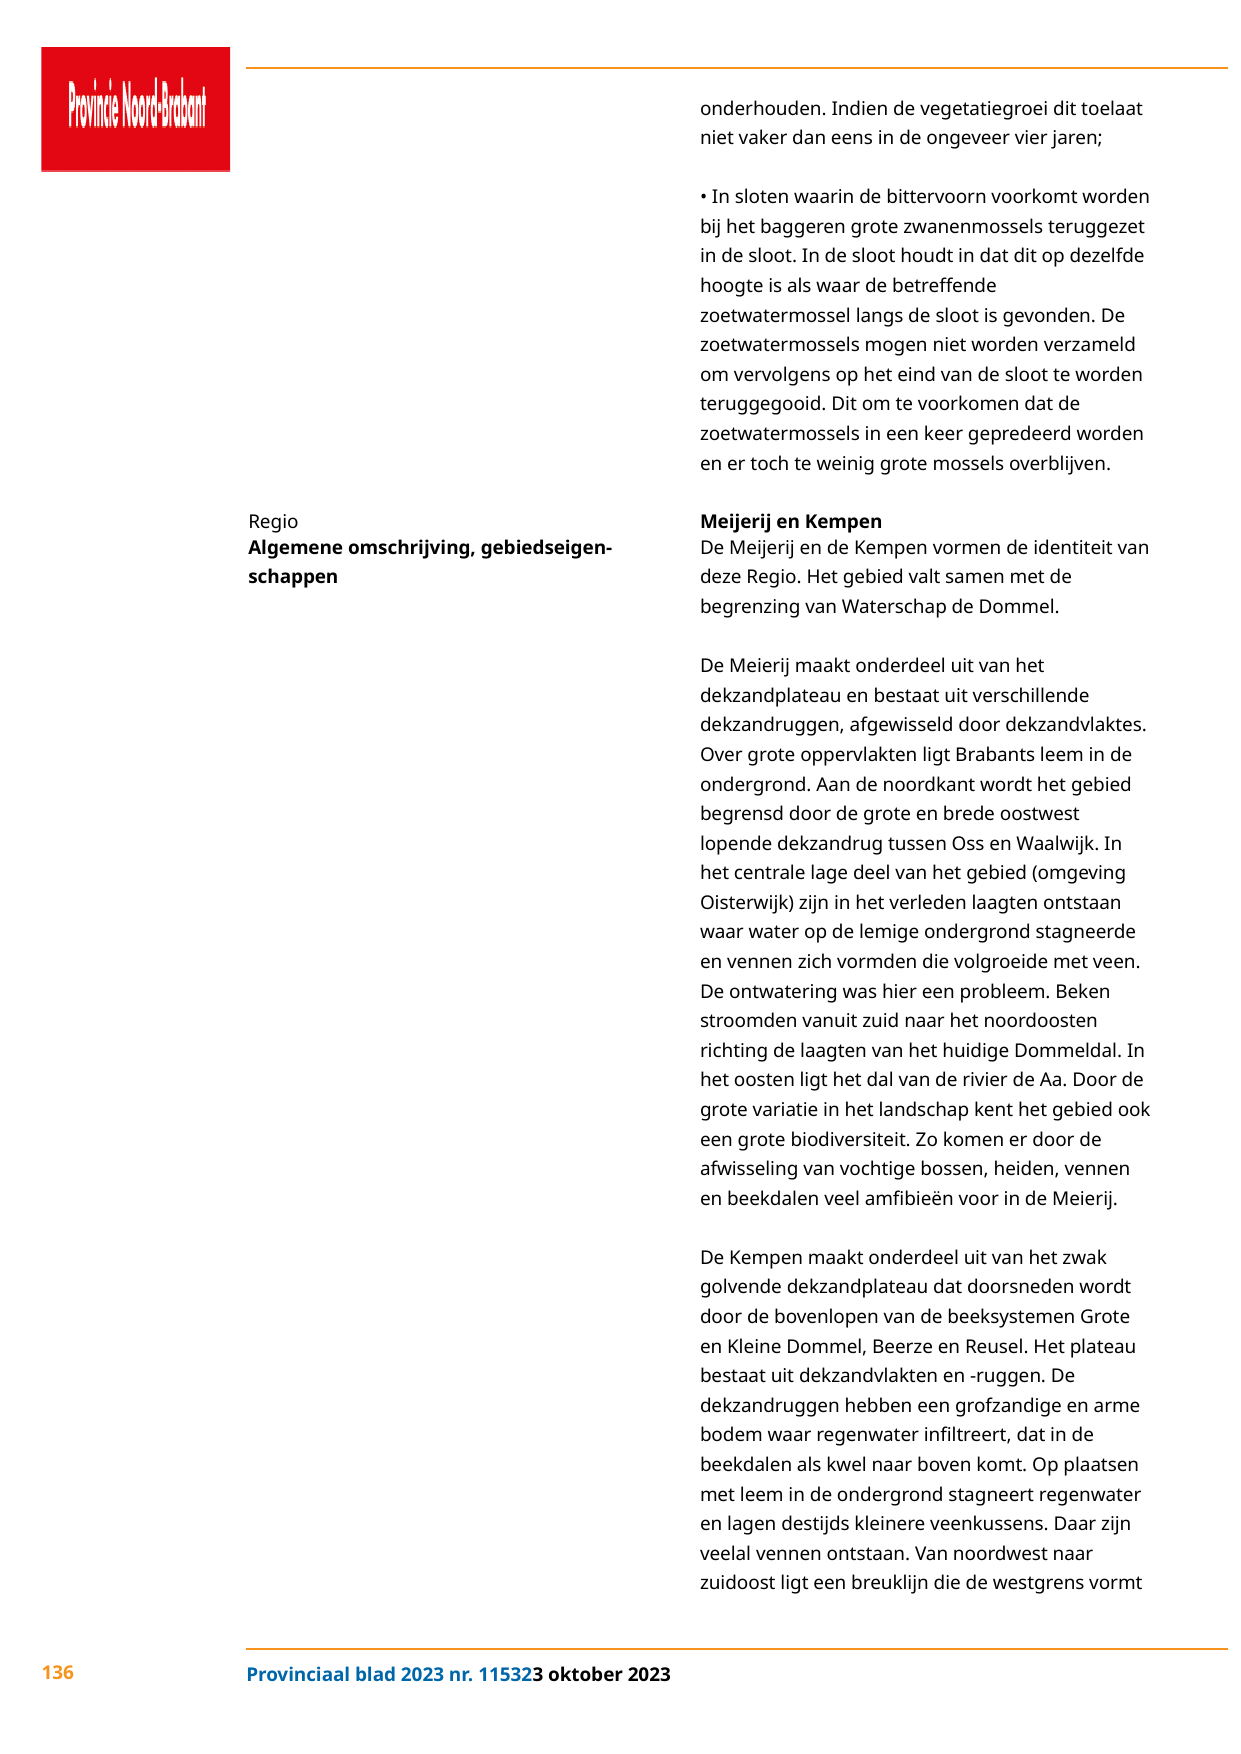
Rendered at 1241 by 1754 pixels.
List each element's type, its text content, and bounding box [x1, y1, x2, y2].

table_cell De Meijerij en de Kempen vormen de identiteit van deze Regio. Het gebied valt samen met de begrenzing van Waterschap de Dommel. De Meierij maakt onderdeel uit van het dekzandplateau en bestaat uit verschillende dekzandruggen, afgewisseld door dekzandvlaktes. Over grote oppervlakten ligt Brabants leem in de ondergrond. Aan de noordkant wordt het gebied begrensd door de grote en brede oostwest lopende dekzandrug tussen Oss en Waalwijk. In het centrale lage deel van het gebied (omgeving Oisterwijk) zijn in het verleden laagten ontstaan waar water op de lemige ondergrond stagneerde en vennen zich vormden die volgroeide met veen. De ontwatering was hier een probleem. Beken stroomden vanuit zuid naar het noordoosten richting de laagten van het huidige Dommeldal. In het oosten ligt het dal van de rivier de Aa. Door de grote variatie in het landschap kent het gebied ook een grote biodiversiteit. Zo komen er door de afwisseling van vochtige bossen, heiden, vennen en beekdalen veel amfibieën voor in de Meierij. De Kempen maakt onderdeel uit van het zwak golvende dekzandplateau dat doorsneden wordt door de bovenlopen van de beeksystemen Grote en Kleine Dommel, Beerze en Reusel. Het plateau bestaat uit dekzandvlakten en -ruggen. De dekzandruggen hebben een grofzandige en arme bodem waar regenwater infiltreert, dat in de beekdalen als kwel naar boven komt. Op plaatsen met leem in de ondergrond stagneert regenwater en lagen destijds kleinere veenkussens. Daar zijn veelal vennen ontstaan. Van noordwest naar zuidoost ligt een breuklijn die de westgrens vormt [700, 534, 1152, 1595]
table_cell [248, 95, 700, 476]
table_header Meijerij en Kempen [700, 509, 1152, 534]
table_cell Algemene omschrijving, gebiedseigen-schappen [248, 534, 700, 1595]
picture [41, 47, 231, 172]
table_header Regio [248, 509, 700, 534]
table_cell onderhouden. Indien de vegetatiegroei dit toelaat niet vaker dan eens in de ongeveer vier jaren; • In sloten waarin de bittervoorn voorkomt worden bij het baggeren grote zwanenmossels teruggezet in de sloot. In de sloot houdt in dat dit op dezelfde hoogte is als waar de betreffende zoetwatermossel langs de sloot is gevonden. De zoetwatermossels mogen niet worden verzameld om vervolgens op het eind van de sloot te worden teruggegooid. Dit om te voorkomen dat de zoetwatermossels in een keer gepredeerd worden en er toch te weinig grote mossels overblijven. [700, 95, 1152, 476]
